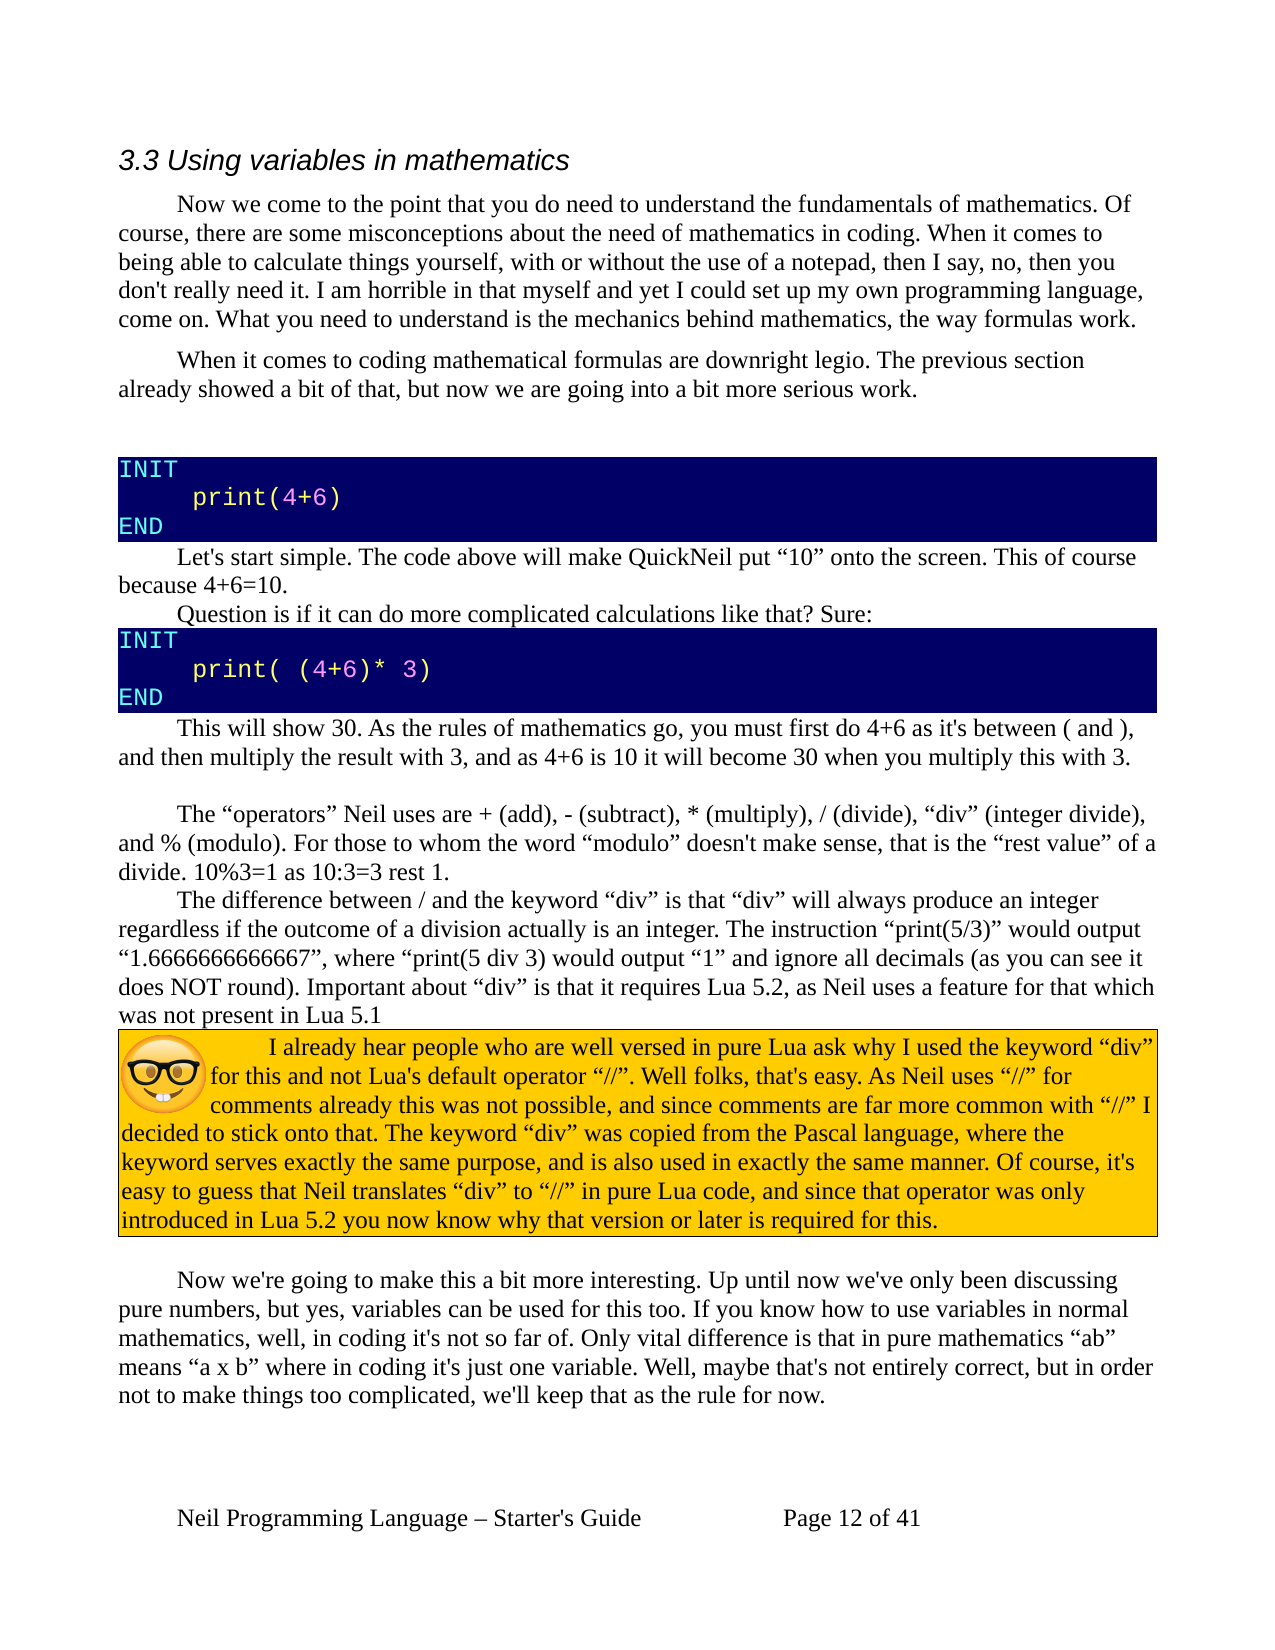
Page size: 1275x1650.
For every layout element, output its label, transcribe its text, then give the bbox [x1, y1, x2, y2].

text The difference between / and the keyword “div” is that “div” will always produce an integer regardless if the outcome of a division actually is an integer. The instruction “print(5/3)” would output “1.6666666666667”, where “print(5 div 3) would output “1” and ignore all decimals (as you can see it does NOT round). Important about “div” is that it requires Lua 5.2, as Neil uses a feature for that which was not present in Lua 5.1 [118, 885, 1157, 1029]
text INIT [118, 457, 1157, 485]
picture [120, 1034, 207, 1114]
text When it comes to coding mathematical formulas are downright legio. The previous section already showed a bit of that, but now we are going into a bit more serious work. [118, 345, 1157, 403]
text END [118, 684, 1157, 713]
subtitle 3.3 Using variables in mathematics [118, 143, 1157, 177]
text The “operators” Neil uses are + (add), - (subtract), * (multiply), / (divide), “div” (integer divide), and % (modulo). For those to whom the word “modulo” doesn't make sense, that is the “rest value” of a divide. 10%3=1 as 10:3=3 rest 1. [118, 799, 1157, 885]
text Question is if it can do more complicated calculations like that? Sure: [118, 599, 1157, 628]
text print(4+6) [118, 485, 1157, 513]
text INIT [118, 628, 1157, 656]
text This will show 30. As the rules of mathematics go, you must first do 4+6 as it's between ( and ), and then multiply the result with 3, and as 4+6 is 10 it will become 30 when you multiply this with 3. [118, 713, 1157, 770]
text END [118, 513, 1157, 542]
text Now we're going to make this a bit more interesting. Up until now we've only been discussing pure numbers, but yes, variables can be used for this too. If you know how to use variables in normal mathematics, well, in coding it's not so far of. Only vital difference is that in pure mathematics “ab” means “a x b” where in coding it's just one variable. Well, maybe that's not entirely correct, but in order not to make things too complicated, we'll keep that as the rule for now. [118, 1265, 1157, 1409]
text Let's start simple. The code above will make QuickNeil put “10” onto the screen. This of course because 4+6=10. [118, 542, 1157, 599]
text I already hear people who are well versed in pure Lua ask why I used the keyword “div” for this and not Lua's default operator “//”. Well folks, that's easy. As Neil uses “//” for comments already this was not possible, and since comments are far more common with “//” I decided to stick onto that. The keyword “div” was copied from the Pascal language, where the keyword serves exactly the same purpose, and is also used in exactly the same manner. Of course, it's easy to guess that Neil translates “div” to “//” in pure Lua code, and since that operator was only introduced in Lua 5.2 you now know why that version or later is required for this. [119, 1030, 1157, 1236]
text Now we come to the point that you do need to understand the fundamentals of mathematics. Of course, there are some misconceptions about the need of mathematics in coding. When it comes to being able to calculate things yourself, with or without the use of a notepad, then I say, no, then you don't really need it. I am horrible in that myself and yet I could set up my own programming language, come on. What you need to understand is the mechanics behind mathematics, the way formulas work. [118, 189, 1157, 333]
text print( (4+6)* 3) [118, 656, 1157, 684]
